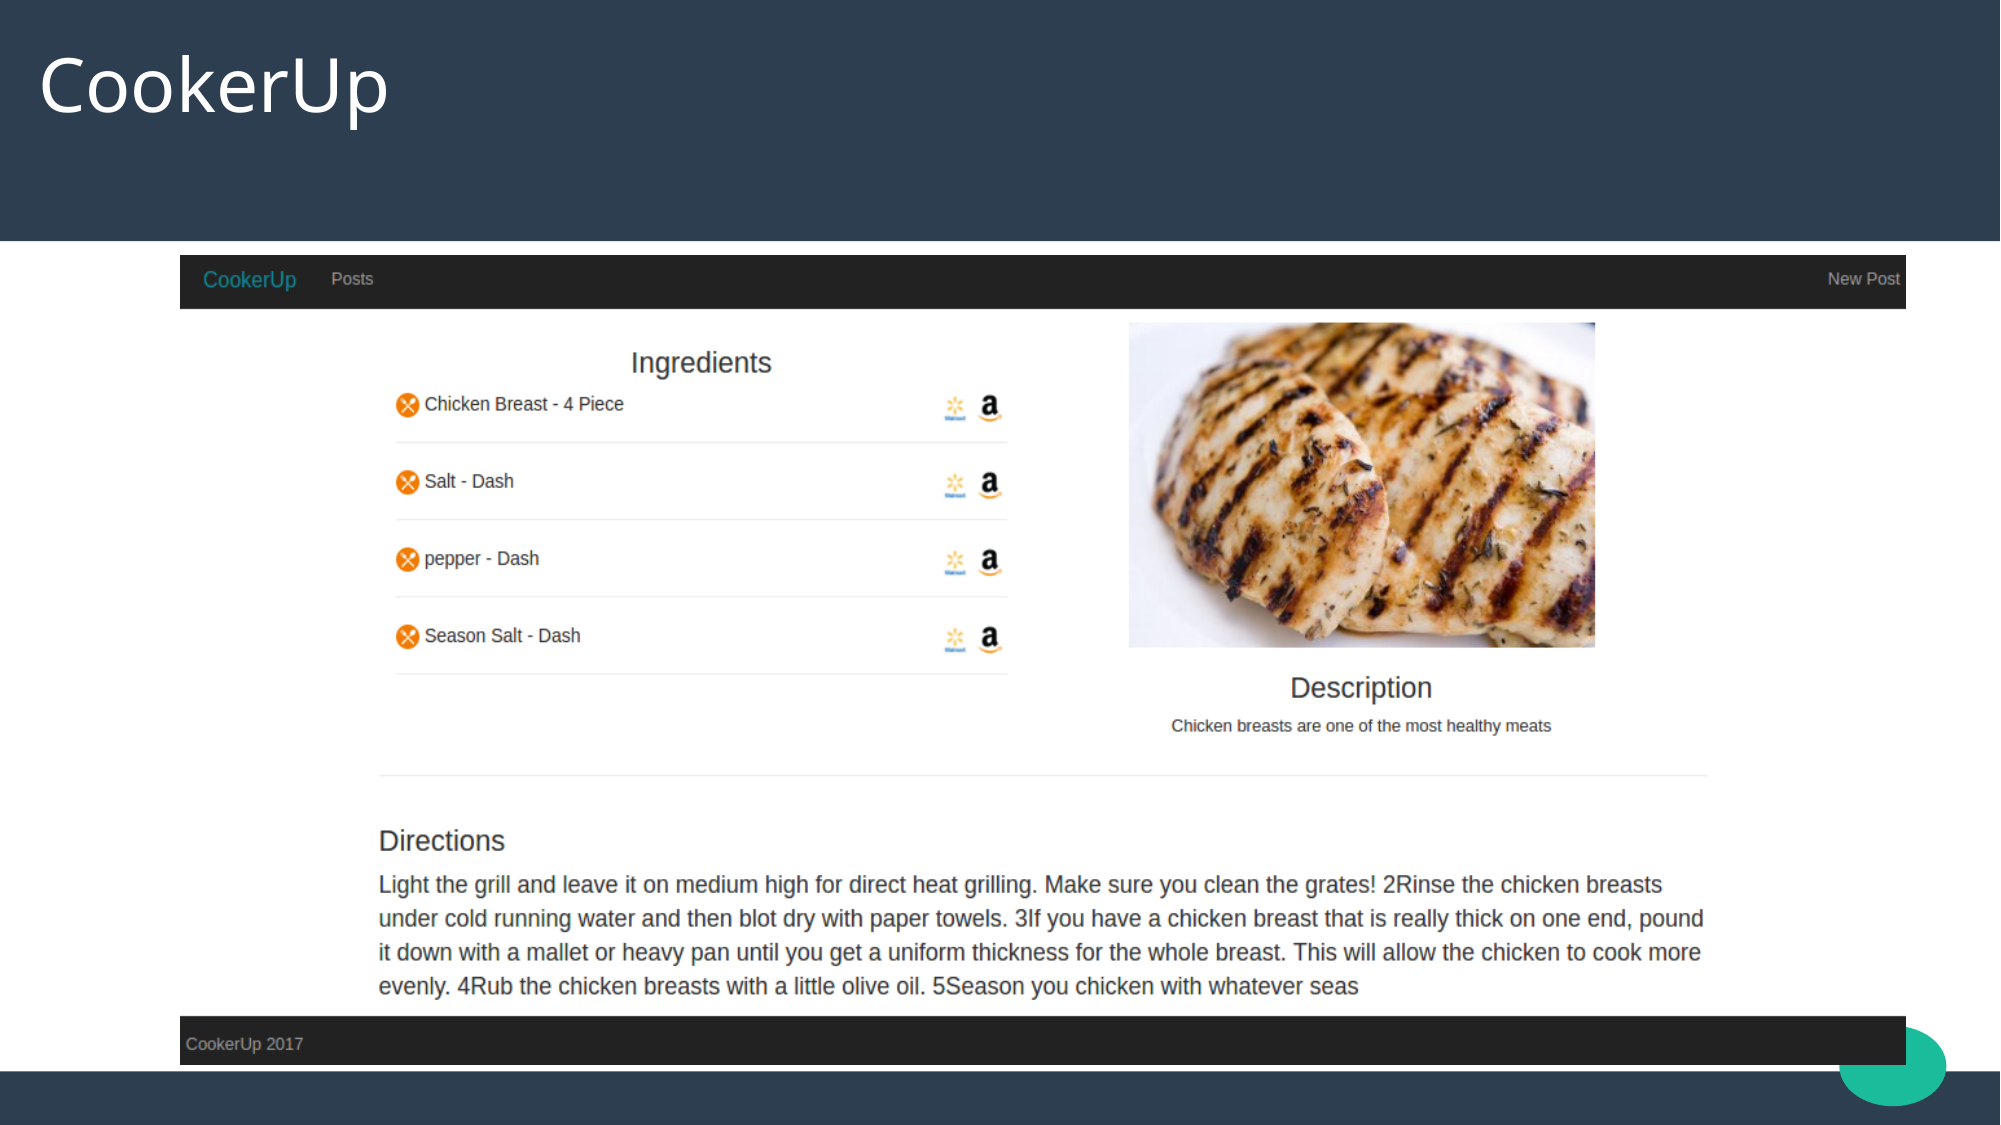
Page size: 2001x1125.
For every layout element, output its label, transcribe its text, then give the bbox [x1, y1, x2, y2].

picture [180, 255, 1906, 1066]
title CookerUp [23, 29, 1486, 240]
